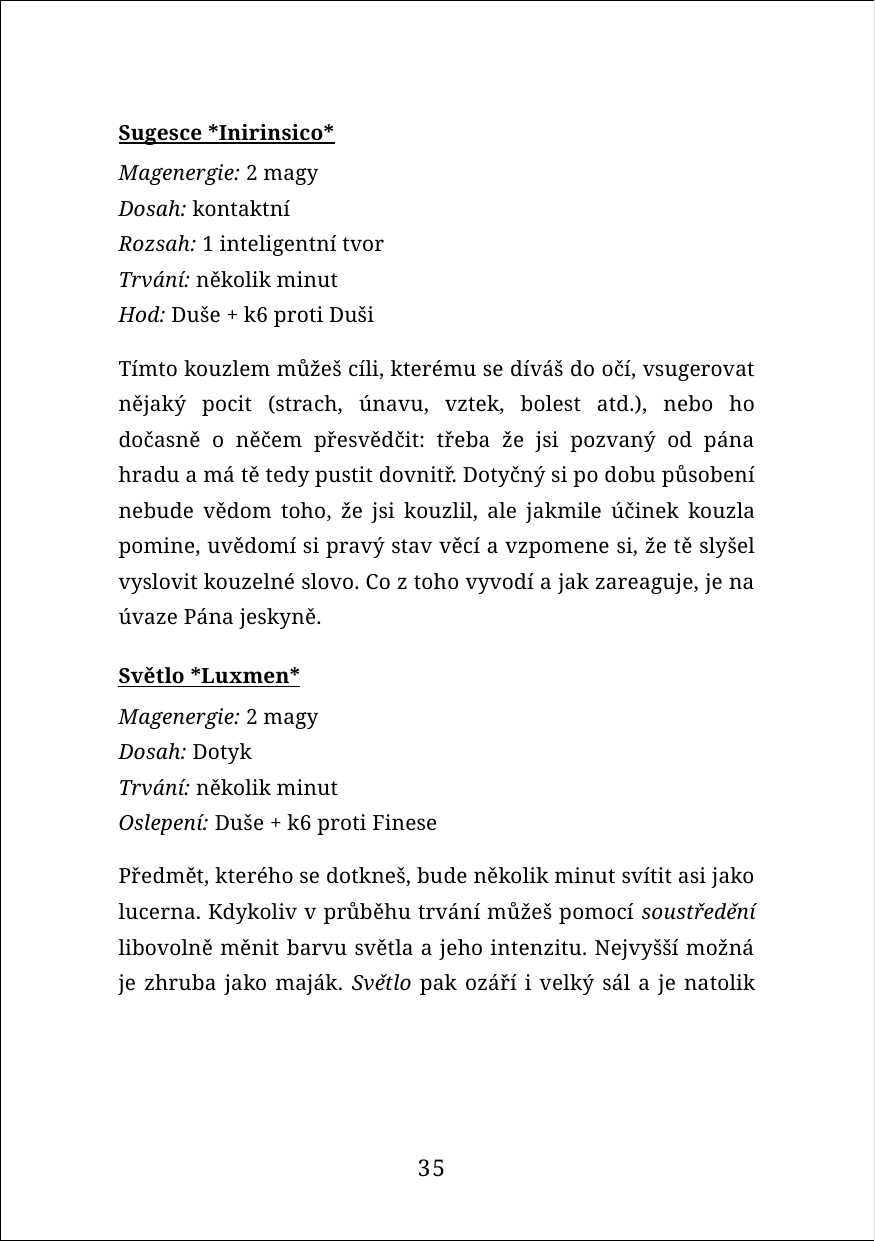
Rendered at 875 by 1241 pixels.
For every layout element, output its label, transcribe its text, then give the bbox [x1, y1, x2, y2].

text Předmět, kterého se dotkneš, bude několik minut svítit asi jako lucerna. Kdykoliv v průběhu trvání můžeš pomocí soustředění libovolně měnit barvu světla a jeho intenzitu. Nejvyšší možná je zhruba jako maják. Světlo pak ozáří i velký sál a je natolik [118, 862, 756, 997]
text Tímto kouzlem můžeš cíli, kterému se díváš do očí, vsugerovat nějaký pocit (strach, únavu, vztek, bolest atd.), nebo ho dočasně o něčem přesvědčit: třeba že jsi pozvaný od pána hradu a má tě tedy pustit dovnitř. Dotyčný si po dobu působení nebude vědom toho, že jsi kouzlil, ale jakmile účinek kouzla pomine, uvědomí si pravý stav věcí a vzpomene si, že tě slyšel vyslovit kouzelné slovo. Co z toho vyvodí a jak zareaguje, je na úvaze Pána jeskyně. [118, 354, 756, 631]
subtitle Sugesce *Inirinsico* [118, 118, 756, 147]
subtitle Světlo *Luxmen* [118, 662, 756, 690]
text Magenergie: 2 magy Dosah: kontaktní Rozsah: 1 inteligentní tvor Trvání: několik minut Hod: Duše + k6 proti Duši [118, 158, 756, 329]
text Magenergie: 2 magy Dosah: Dotyk Trvání: několik minut Oslepení: Duše + k6 proti Finese [118, 702, 756, 837]
